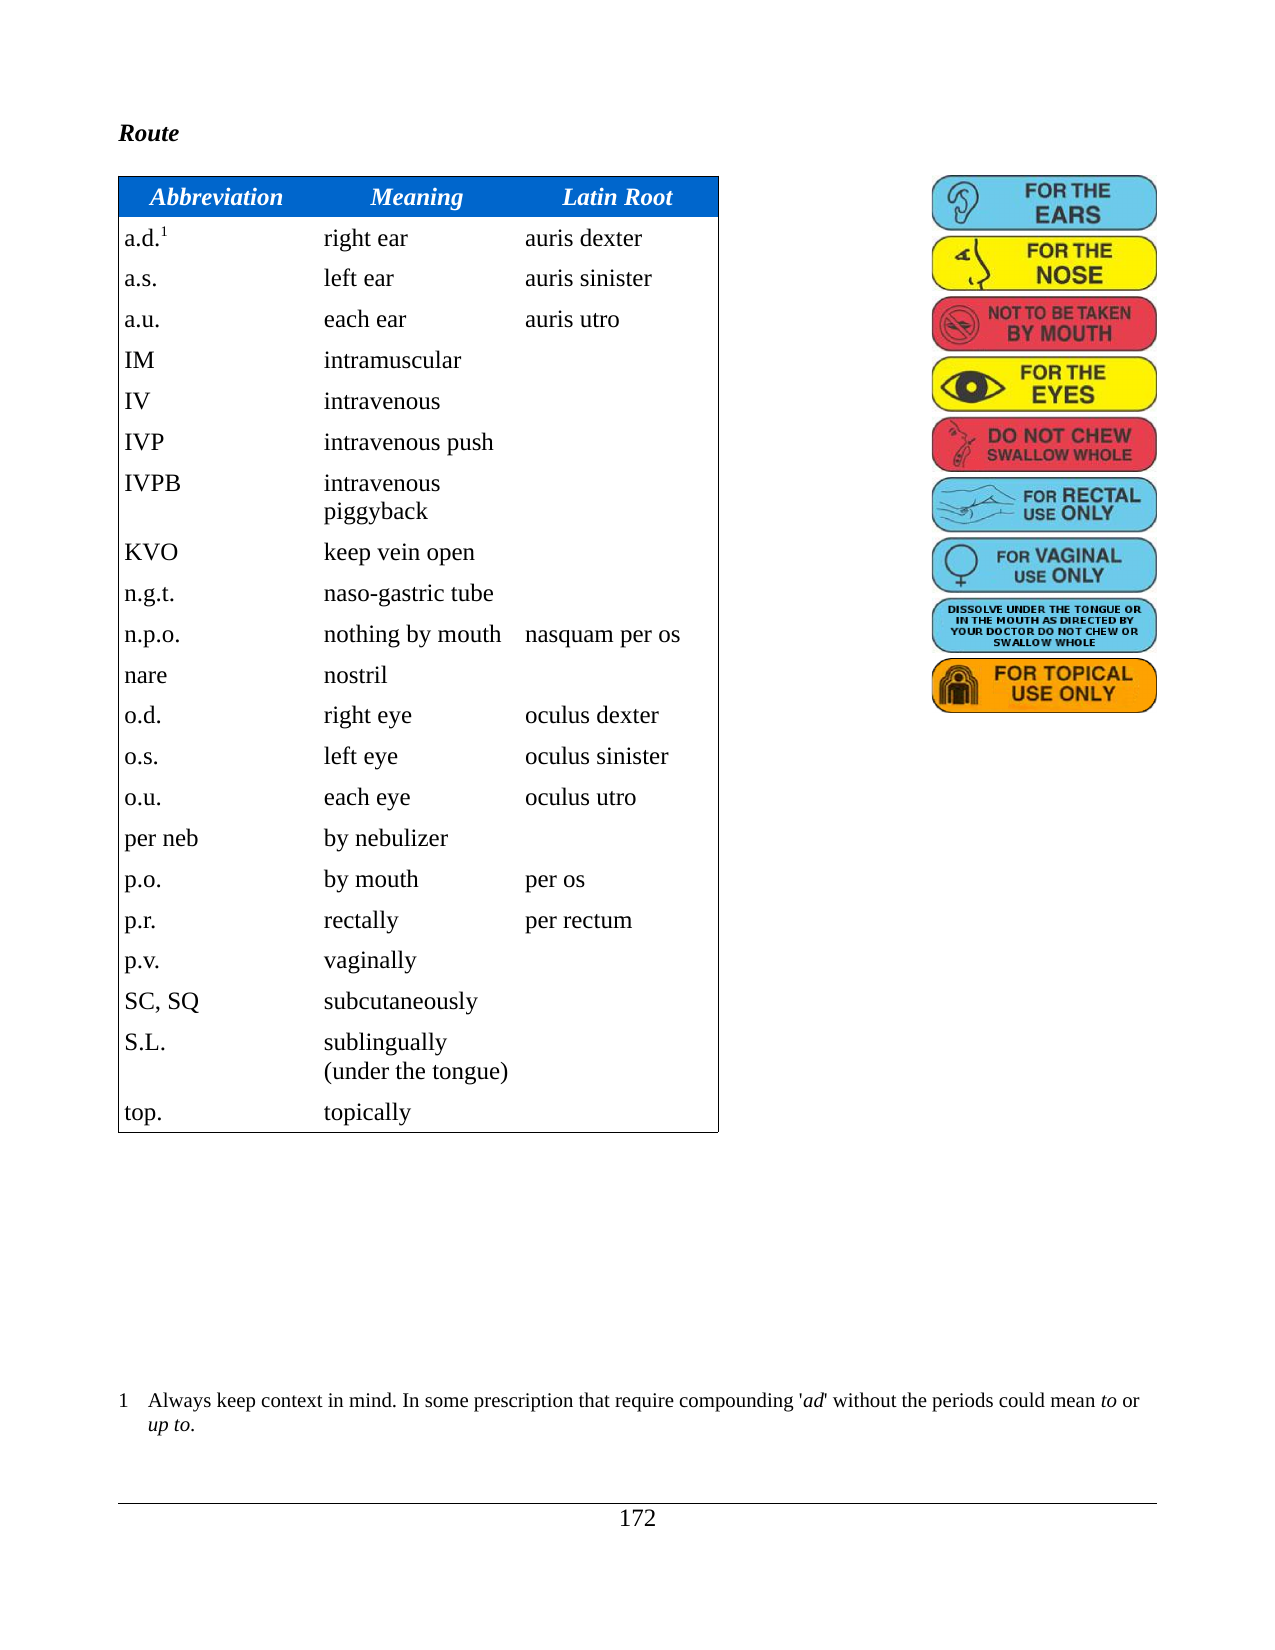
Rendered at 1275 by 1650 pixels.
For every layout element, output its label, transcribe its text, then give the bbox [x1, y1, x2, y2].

table_cell naso-gastric tube [318, 572, 519, 613]
table_cell vaginally [318, 940, 519, 980]
table_cell [519, 817, 718, 858]
table_cell o.d. [119, 695, 318, 735]
table_cell [519, 339, 718, 380]
table_cell a.u. [119, 298, 318, 339]
table_cell nare [119, 654, 318, 694]
table_cell [519, 531, 718, 572]
table_cell IV [119, 380, 318, 421]
table_header Abbreviation [119, 177, 318, 217]
table_cell a.d. [119, 217, 318, 257]
table_cell nothing by mouth [318, 613, 519, 654]
table_cell p.o. [119, 858, 318, 899]
table_cell o.s. [119, 735, 318, 776]
table_cell by mouth [318, 858, 519, 899]
table_cell intramuscular [318, 339, 519, 380]
table_cell SC, SQ [119, 980, 318, 1021]
table_cell subcutaneously [318, 980, 519, 1021]
table_cell topically [318, 1091, 519, 1132]
table_cell o.u. [119, 776, 318, 817]
table_cell [519, 940, 718, 980]
table_cell right ear [318, 217, 519, 257]
table_cell n.p.o. [119, 613, 318, 654]
table_cell per neb [119, 817, 318, 858]
table_cell auris dexter [519, 217, 718, 257]
table_cell auris utro [519, 298, 718, 339]
table_header Meaning [318, 177, 519, 217]
table_cell intravenous piggyback [318, 462, 519, 531]
table_cell p.v. [119, 940, 318, 980]
table_cell [519, 1021, 718, 1091]
table_cell a.s. [119, 258, 318, 298]
table_cell per rectum [519, 899, 718, 939]
table_cell nostril [318, 654, 519, 694]
table_cell KVO [119, 531, 318, 572]
table_cell nasquam per os [519, 613, 718, 654]
table_cell by nebulizer [318, 817, 519, 858]
table_cell each ear [318, 298, 519, 339]
table_cell right eye [318, 695, 519, 735]
table_cell IM [119, 339, 318, 380]
table_cell rectally [318, 899, 519, 939]
table_cell oculus dexter [519, 695, 718, 735]
table_cell IVP [119, 421, 318, 462]
table_cell left eye [318, 735, 519, 776]
table_cell p.r. [119, 899, 318, 939]
text Route [118, 118, 1157, 147]
table_cell keep vein open [318, 531, 519, 572]
table_cell sublingually (under the tongue) [318, 1021, 519, 1091]
table_cell [519, 1091, 718, 1132]
table_cell IVPB [119, 462, 318, 531]
table_cell per os [519, 858, 718, 899]
table_cell [519, 980, 718, 1021]
picture [931, 175, 1157, 713]
table_header Latin Root [519, 177, 718, 217]
table_cell S.L. [119, 1021, 318, 1091]
table_cell auris sinister [519, 258, 718, 298]
table_cell [519, 654, 718, 694]
table_cell top. [119, 1091, 318, 1132]
table_cell intravenous [318, 380, 519, 421]
table_cell intravenous push [318, 421, 519, 462]
table_cell [519, 462, 718, 531]
table_cell oculus utro [519, 776, 718, 817]
table_cell n.g.t. [119, 572, 318, 613]
table_cell [519, 380, 718, 421]
table_cell left ear [318, 258, 519, 298]
table_cell [519, 572, 718, 613]
table_cell oculus sinister [519, 735, 718, 776]
table_cell [519, 421, 718, 462]
table_cell each eye [318, 776, 519, 817]
